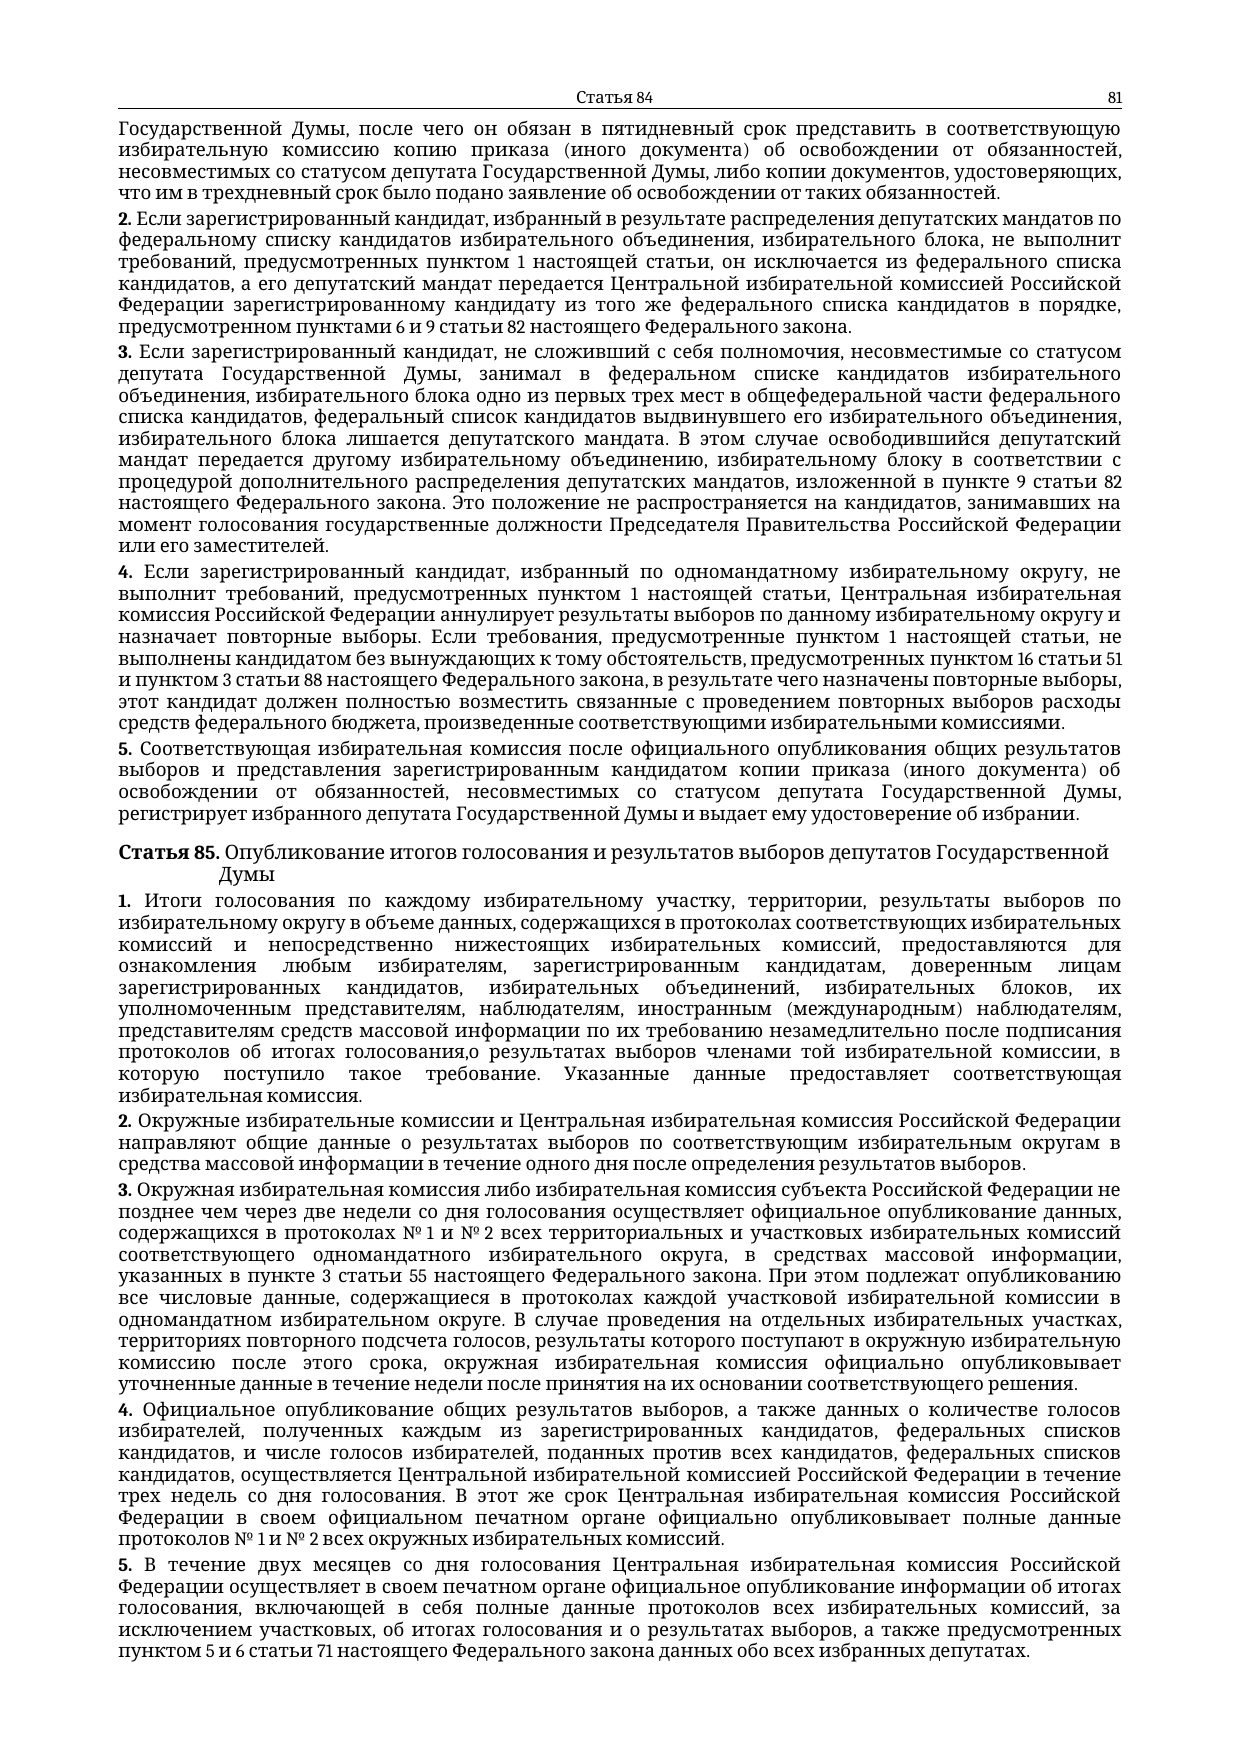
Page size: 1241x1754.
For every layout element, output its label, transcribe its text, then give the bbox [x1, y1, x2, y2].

text 5. Соответствующая избирательная комиссия после официального опубликования общих результатов выборов и представления зарегистрированным кандидатом копии приказа (иного документа) об освобождении от обязанностей, несовместимых со статусом депутата Государственной Думы, регистрирует избранного депутата Государственной Думы и выдает ему удостоверение об избрании. [118, 738, 1122, 825]
text Государственной Думы, после чего он обязан в пятидневный срок представить в соответствующую избирательную комиссию копию приказа (иного документа) об освобождении от обязанностей, несовместимых со статусом депутата Государственной Думы, либо копии документов, удостоверяющих, что им в трехдневный срок было подано заявление об освобождении от таких обязанностей. [118, 118, 1122, 204]
text 4. Если зарегистрированный кандидат, избранный по одномандатному избирательному округу, не выполнит требований, предусмотренных пунктом 1 настоящей статьи, Центральная избирательная комиссия Российской Федерации аннулирует результаты выборов по данному избирательному округу и назначает повторные выборы. Если требования, предусмотренные пунктом 1 настоящей статьи, не выполнены кандидатом без вынуждающих к тому обстоятельств, предусмотренных пунктом 16 статьи 51 и пунктом 3 статьи 88 настоящего Федерального закона, в результате чего назначены повторные выборы, этот кандидат должен полностью возместить связанные с проведением повторных выборов расходы средств федерального бюджета, произведенные соответствующими избирательными комиссиями. [118, 562, 1122, 734]
text 4. Официальное опубликование общих результатов выборов, а также данных о количестве голосов избирателей, полученных каждым из зарегистрированных кандидатов, федеральных списков кандидатов, и числе голосов избирателей, поданных против всех кандидатов, федеральных списков кандидатов, осуществляется Центральной избирательной комиссией Российской Федерации в течение трех недель со дня голосования. В этот же срок Центральная избирательная комиссия Российской Федерации в своем официальном печатном органе официально опубликовывает полные данные протоколов № 1 и № 2 всех окружных избирательных комиссий. [118, 1399, 1122, 1550]
text 1. Итоги голосования по каждому избирательному участку, территории, результаты выборов по избирательному округу в объеме данных, содержащихся в протоколах соответствующих избирательных комиссий и непосредственно нижестоящих избирательных комиссий, предоставляются для ознакомления любым избирателям, зарегистрированным кандидатам, доверенным лицам зарегистрированных кандидатов, избирательных объединений, избирательных блоков, их уполномоченным представителям, наблюдателям, иностранным (международным) наблюдателям, представителям средств массовой информации по их требованию незамедлительно после подписания протоколов об итогах голосования,о результатах выборов членами той избирательной комиссии, в которую поступило такое требование. Указанные данные предоставляет соответствующая избирательная комиссия. [118, 891, 1122, 1107]
text 2. Если зарегистрированный кандидат, избранный в результате распределения депутатских мандатов по федеральному списку кандидатов избирательного объединения, избирательного блока, не выполнит требований, предусмотренных пунктом 1 настоящей статьи, он исключается из федерального списка кандидатов, а его депутатский мандат передается Центральной избирательной комиссией Российской Федерации зарегистрированному кандидату из того же федерального списка кандидатов в порядке, предусмотренном пунктами 6 и 9 статьи 82 настоящего Федерального закона. [118, 208, 1122, 338]
subtitle Статья 85. Опубликование итогов голосования и результатов выборов депутатов Государственной Думы [118, 841, 1122, 887]
text 5. В течение двух месяцев со дня голосования Центральная избирательная комиссия Российской Федерации осуществляет в своем печатном органе официальное опубликование информации об итогах голосования, включающей в себя полные данные протоколов всех избирательных комиссий, за исключением участковых, об итогах голосования и о результатах выборов, а также предусмотренных пунктом 5 и 6 статьи 71 настоящего Федерального закона данных обо всех избранных депутатах. [118, 1554, 1122, 1662]
text 2. Окружные избирательные комиссии и Центральная избирательная комиссия Российской Федерации направляют общие данные о результатах выборов по соответствующим избирательным округам в средства массовой информации в течение одного дня после определения результатов выборов. [118, 1111, 1122, 1176]
text 3. Если зарегистрированный кандидат, не сложивший с себя полномочия, несовместимые со статусом депутата Государственной Думы, занимал в федеральном списке кандидатов избирательного объединения, избирательного блока одно из первых трех мест в общефедеральной части федерального списка кандидатов, федеральный список кандидатов выдвинувшего его избирательного объединения, избирательного блока лишается депутатского мандата. В этом случае освободившийся депутатский мандат передается другому избирательному объединению, избирательному блоку в соответствии с процедурой дополнительного распределения депутатских мандатов, изложенной в пункте 9 статьи 82 настоящего Федерального закона. Это положение не распространяется на кандидатов, занимавших на момент голосования государственные должности Председателя Правительства Российской Федерации или его заместителей. [118, 342, 1122, 558]
text 3. Окружная избирательная комиссия либо избирательная комиссия субъекта Российской Федерации не позднее чем через две недели со дня голосования осуществляет официальное опубликование данных, содержащихся в протоколах № 1 и № 2 всех территориальных и участковых избирательных комиссий соответствующего одномандатного избирательного округа, в средствах массовой информации, указанных в пункте 3 статьи 55 настоящего Федерального закона. При этом подлежат опубликованию все числовые данные, содержащиеся в протоколах каждой участковой избирательной комиссии в одномандатном избирательном округе. В случае проведения на отдельных избирательных участках, территориях повторного подсчета голосов, результаты которого поступают в окружную избирательную комиссию после этого срока, окружная избирательная комиссия официально опубликовывает уточненные данные в течение недели после принятия на их основании соответствующего решения. [118, 1180, 1122, 1395]
